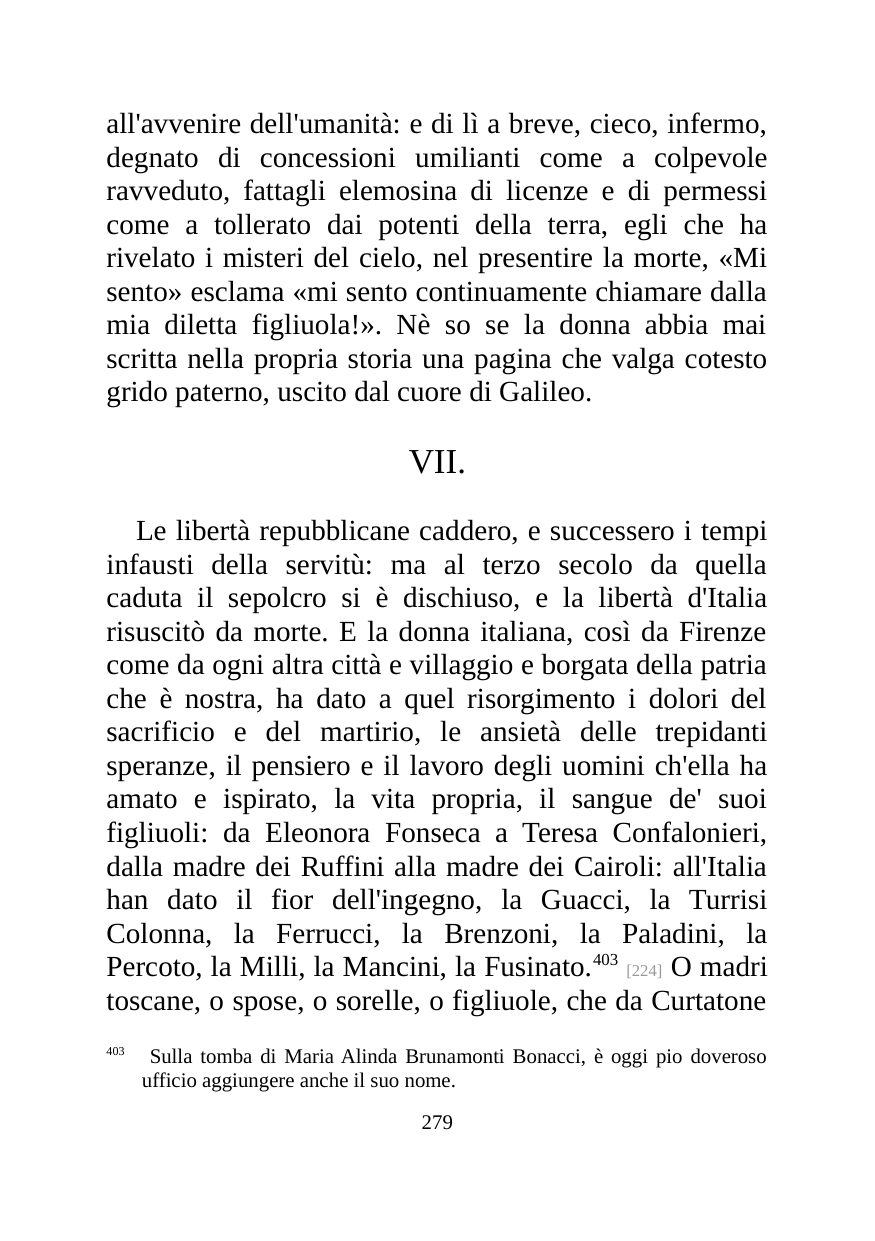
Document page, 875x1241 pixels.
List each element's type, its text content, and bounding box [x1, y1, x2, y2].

text Sulla tomba di Maria Alinda Brunamonti Bonacci, è oggi pio doveroso ufficio aggiungere anche il suo nome. [106, 1044, 768, 1092]
text all'avvenire dell'umanità: e di lì a breve, cieco, infermo, degnato di concessioni umilianti come a colpevole ravveduto, fattagli elemosina di licenze e di permessi come a tollerato dai potenti della terra, egli che ha rivelato i misteri del cielo, nel presentire la morte, «Mi sento» esclama «mi sento continuamente chiamare dalla mia diletta figliuola!». Nè so se la donna abbia mai scritta nella propria storia una pagina che valga cotesto grido paterno, uscito dal cuore di Galileo. [106, 106, 768, 408]
text Le libertà repubblicane caddero, e successero i tempi infausti della servitù: ma al terzo secolo da quella caduta il sepolcro si è dischiuso, e la libertà d'Italia risuscitò da morte. E la donna italiana, così da Firenze come da ogni altra città e villaggio e borgata della patria che è nostra, ha dato a quel risorgimento i dolori del sacrificio e del martirio, le ansietà delle trepidanti speranze, il pensiero e il lavoro degli uomini ch'ella ha amato e ispirato, la vita propria, il sangue de' suoi figliuoli: da Eleonora Fonseca a Teresa Confalonieri, dalla madre dei Ruffini alla madre dei Cairoli: all'Italia han dato il fior dell'ingegno, la Guacci, la Turrisi Colonna, la Ferrucci, la Brenzoni, la Paladini, la Percoto, la Milli, la Mancini, la Fusinato. [224] O madri toscane, o spose, o sorelle, o figliuole, che da Curtatone [106, 513, 768, 1016]
subtitle VII. [106, 441, 768, 481]
